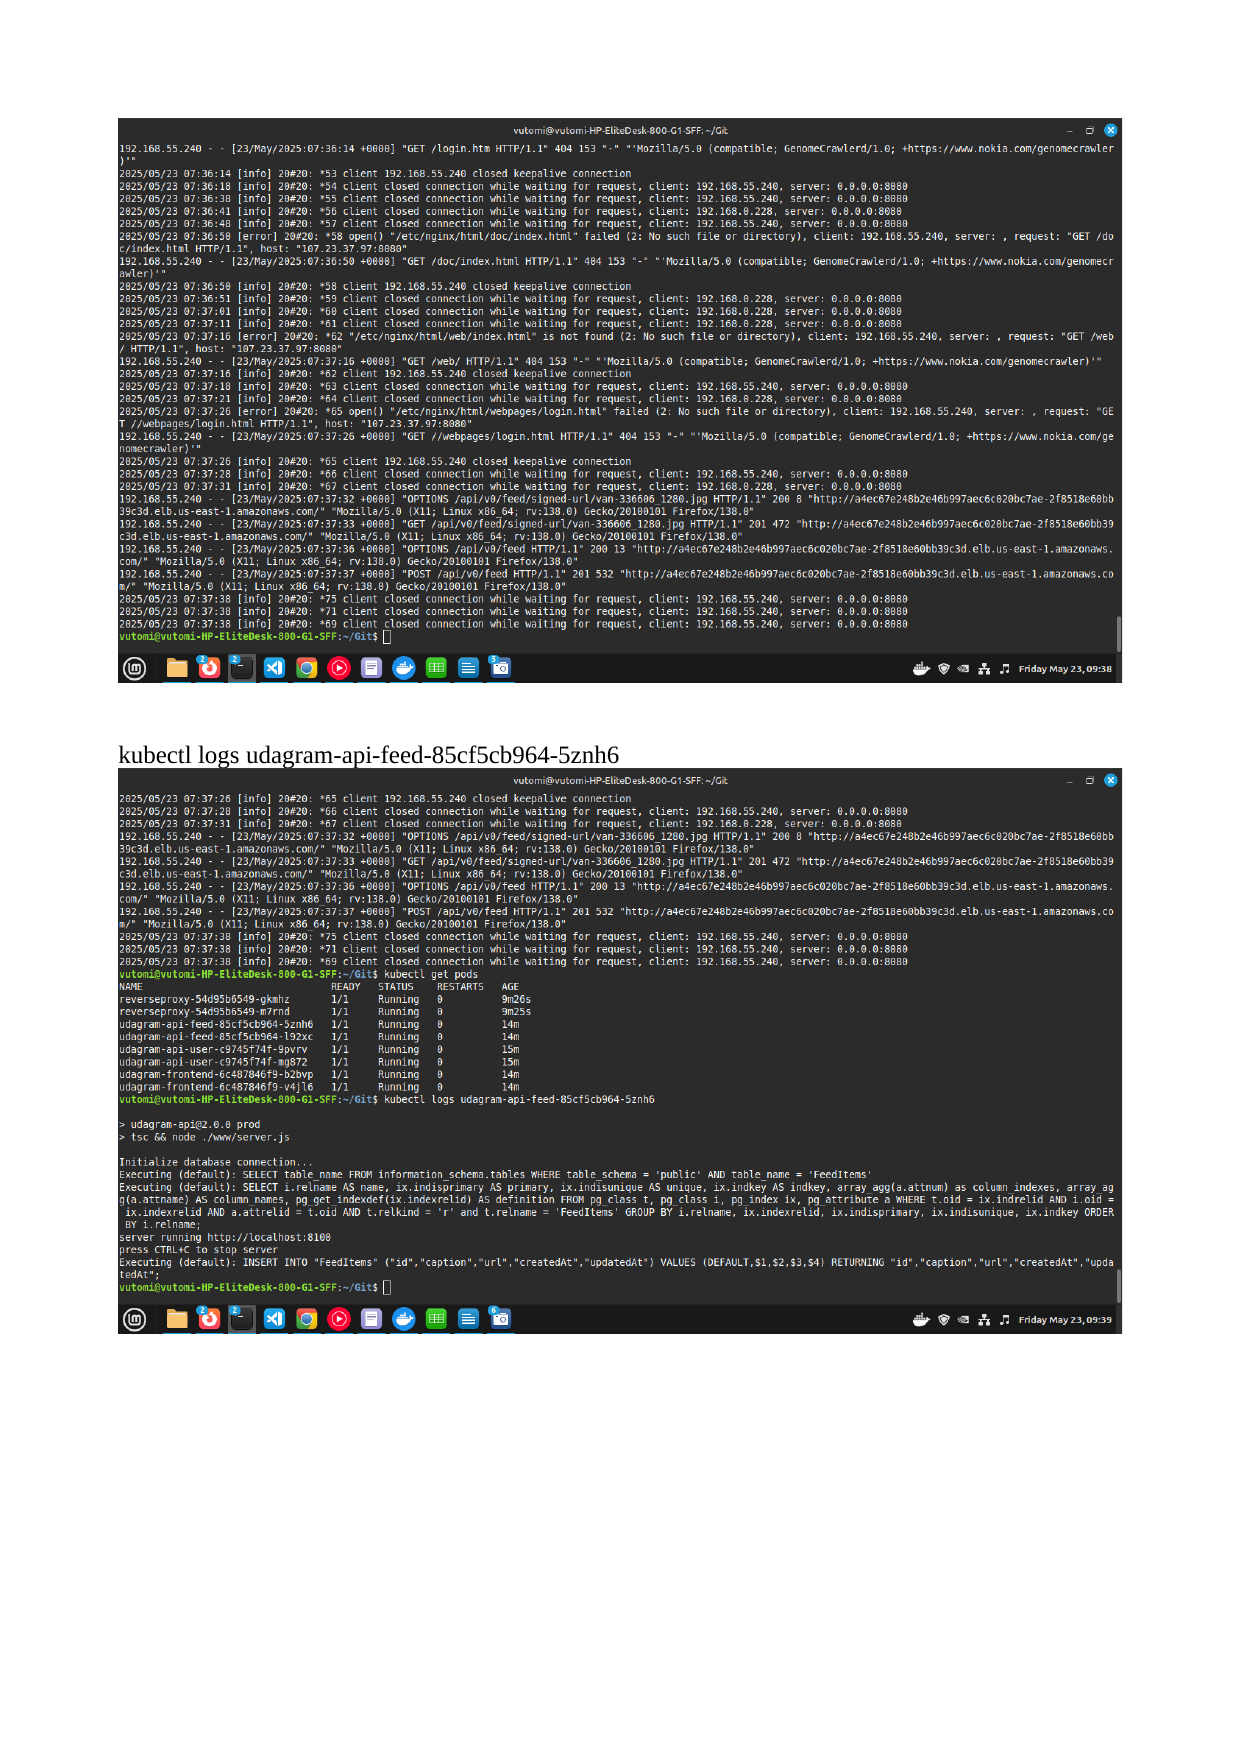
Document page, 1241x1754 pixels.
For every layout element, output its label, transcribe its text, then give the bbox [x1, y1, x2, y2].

picture [118, 118, 1123, 683]
text kubectl logs udagram-api-feed-85cf5cb964-5znh6 [118, 740, 1122, 768]
picture [118, 768, 1123, 1334]
